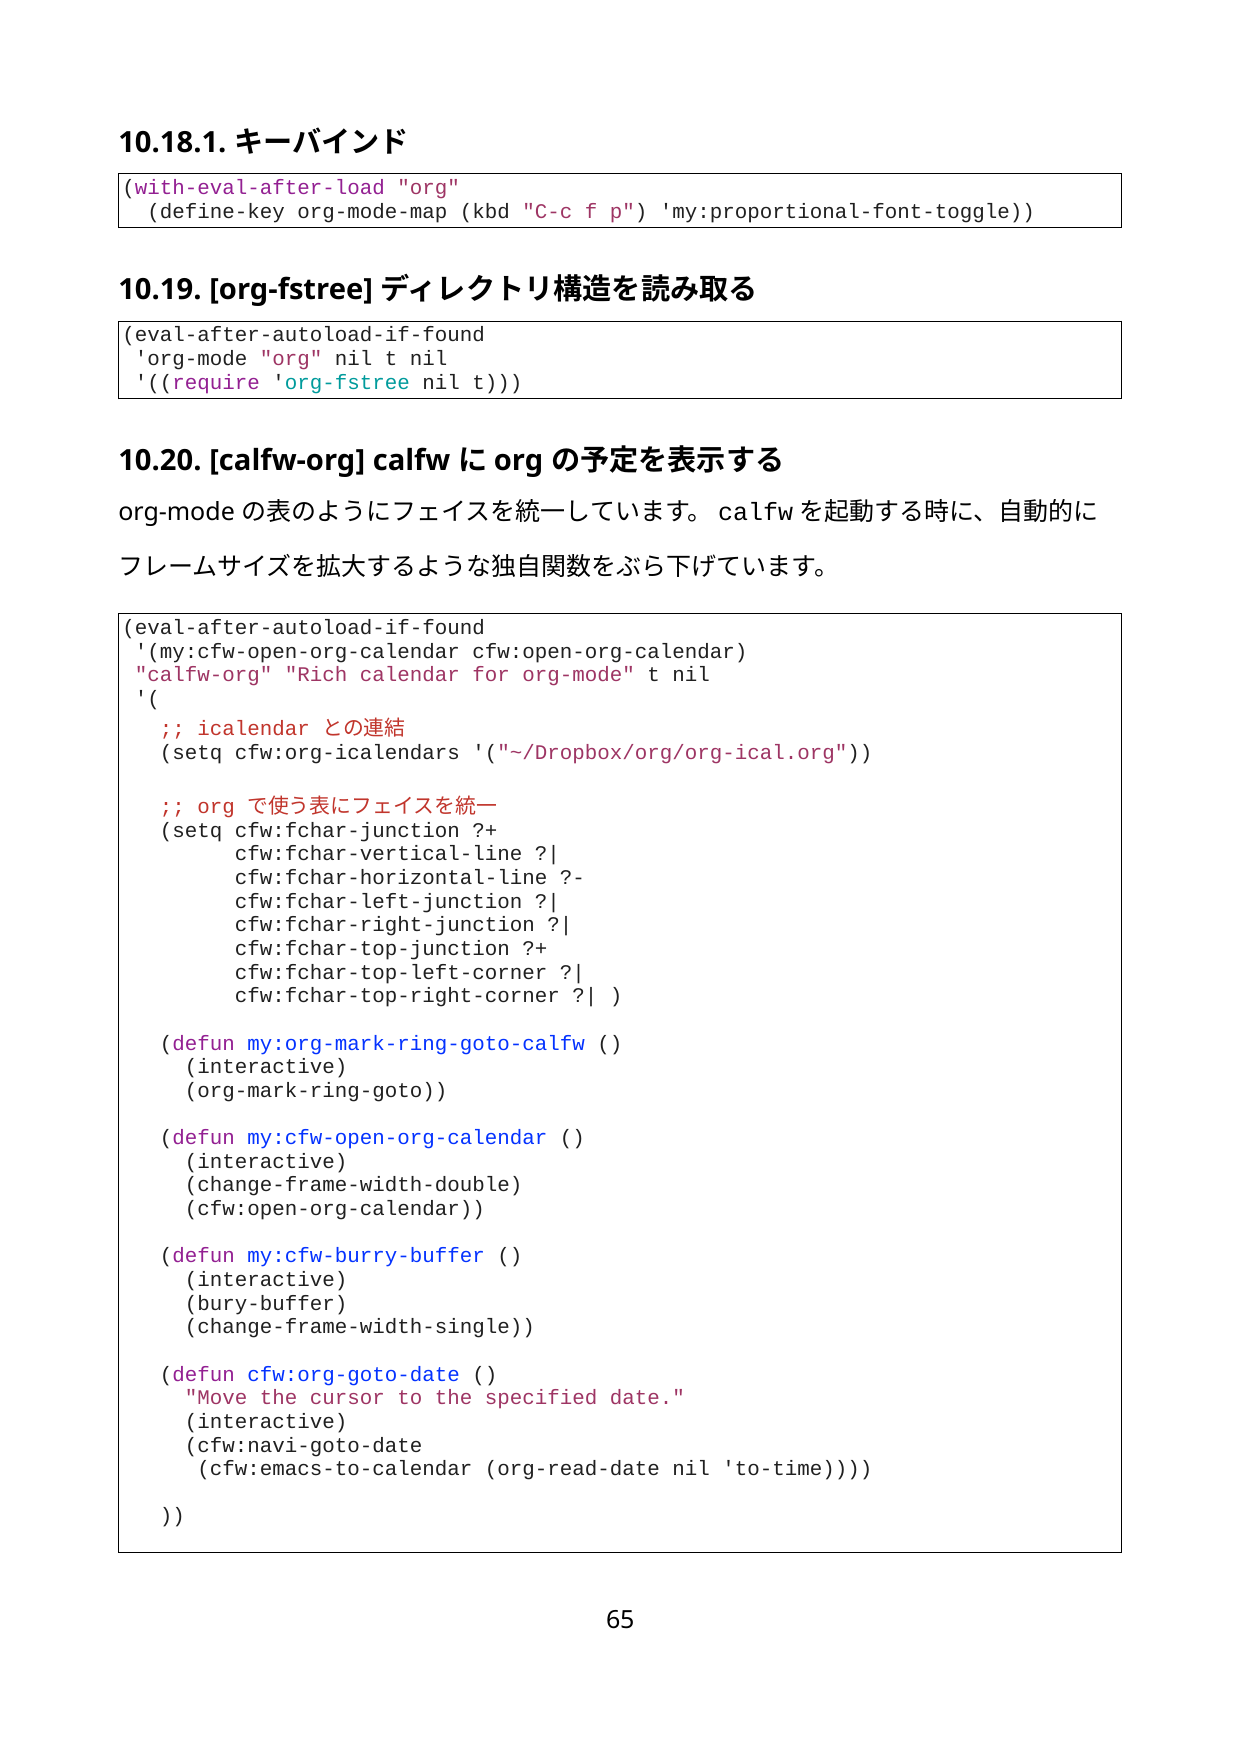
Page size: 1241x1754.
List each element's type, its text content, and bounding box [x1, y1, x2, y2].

text (defun my:org-mark-ring-goto-calfw () [119, 1029, 1121, 1052]
subtitle [org-fstree] ディレクトリ構造を読み取る [118, 266, 1122, 308]
text (org-mark-ring-goto)) [119, 1076, 1121, 1099]
text (cfw:emacs-to-calendar (org-read-date nil 'to-time)))) [119, 1454, 1121, 1478]
text cfw:fchar-horizontal-line ?- [119, 863, 1121, 887]
text cfw:fchar-top-left-corner ?| [119, 958, 1121, 981]
text '( [119, 684, 1121, 708]
text (interactive) [119, 1147, 1121, 1171]
text ;; icalendar との連結 [119, 708, 1121, 738]
text cfw:fchar-top-junction ?+ [119, 934, 1121, 958]
text (eval-after-autoload-if-found [119, 614, 1121, 637]
text (setq cfw:fchar-junction ?+ [119, 816, 1121, 839]
text "calfw-org" "Rich calendar for org-mode" t nil [119, 660, 1121, 684]
text cfw:fchar-vertical-line ?| [119, 839, 1121, 863]
text (change-frame-width-double) [119, 1171, 1121, 1194]
text "Move the cursor to the specified date." [119, 1383, 1121, 1407]
text (with-eval-after-load "org" [119, 174, 1121, 197]
text (change-frame-width-single)) [119, 1312, 1121, 1336]
text (interactive) [119, 1265, 1121, 1289]
text )) [119, 1502, 1121, 1525]
text (defun my:cfw-burry-buffer () [119, 1241, 1121, 1265]
text (setq cfw:org-icalendars '("~/Dropbox/org/org-ical.org")) [119, 738, 1121, 762]
text (cfw:open-org-calendar)) [119, 1194, 1121, 1218]
text (bury-buffer) [119, 1289, 1121, 1312]
text (cfw:navi-goto-date [119, 1431, 1121, 1454]
text org-mode の表のようにフェイスを統一しています。 calfw を起動する時に、自動的にフレームサイズを拡大するような独自関数をぶら下げています。 [118, 492, 1122, 582]
text (interactive) [119, 1407, 1121, 1431]
text ;; org で使う表にフェイスを統一 [119, 785, 1121, 816]
text cfw:fchar-top-right-corner ?| ) [119, 981, 1121, 1005]
text (eval-after-autoload-if-found [119, 322, 1121, 344]
text (define-key org-mode-map (kbd "C-c f p") 'my:proportional-font-toggle)) [119, 197, 1121, 227]
text 'org-mode "org" nil t nil [119, 344, 1121, 368]
text (defun cfw:org-goto-date () [119, 1360, 1121, 1383]
text '(my:cfw-open-org-calendar cfw:open-org-calendar) [119, 637, 1121, 660]
text cfw:fchar-right-junction ?| [119, 910, 1121, 934]
text '((require 'org-fstree nil t))) [119, 368, 1121, 398]
subtitle [calfw-org] calfw に org の予定を表示する [118, 437, 1122, 479]
text (interactive) [119, 1052, 1121, 1076]
subtitle キーバインド [118, 118, 1122, 161]
text cfw:fchar-left-junction ?| [119, 887, 1121, 910]
text (defun my:cfw-open-org-calendar () [119, 1123, 1121, 1147]
